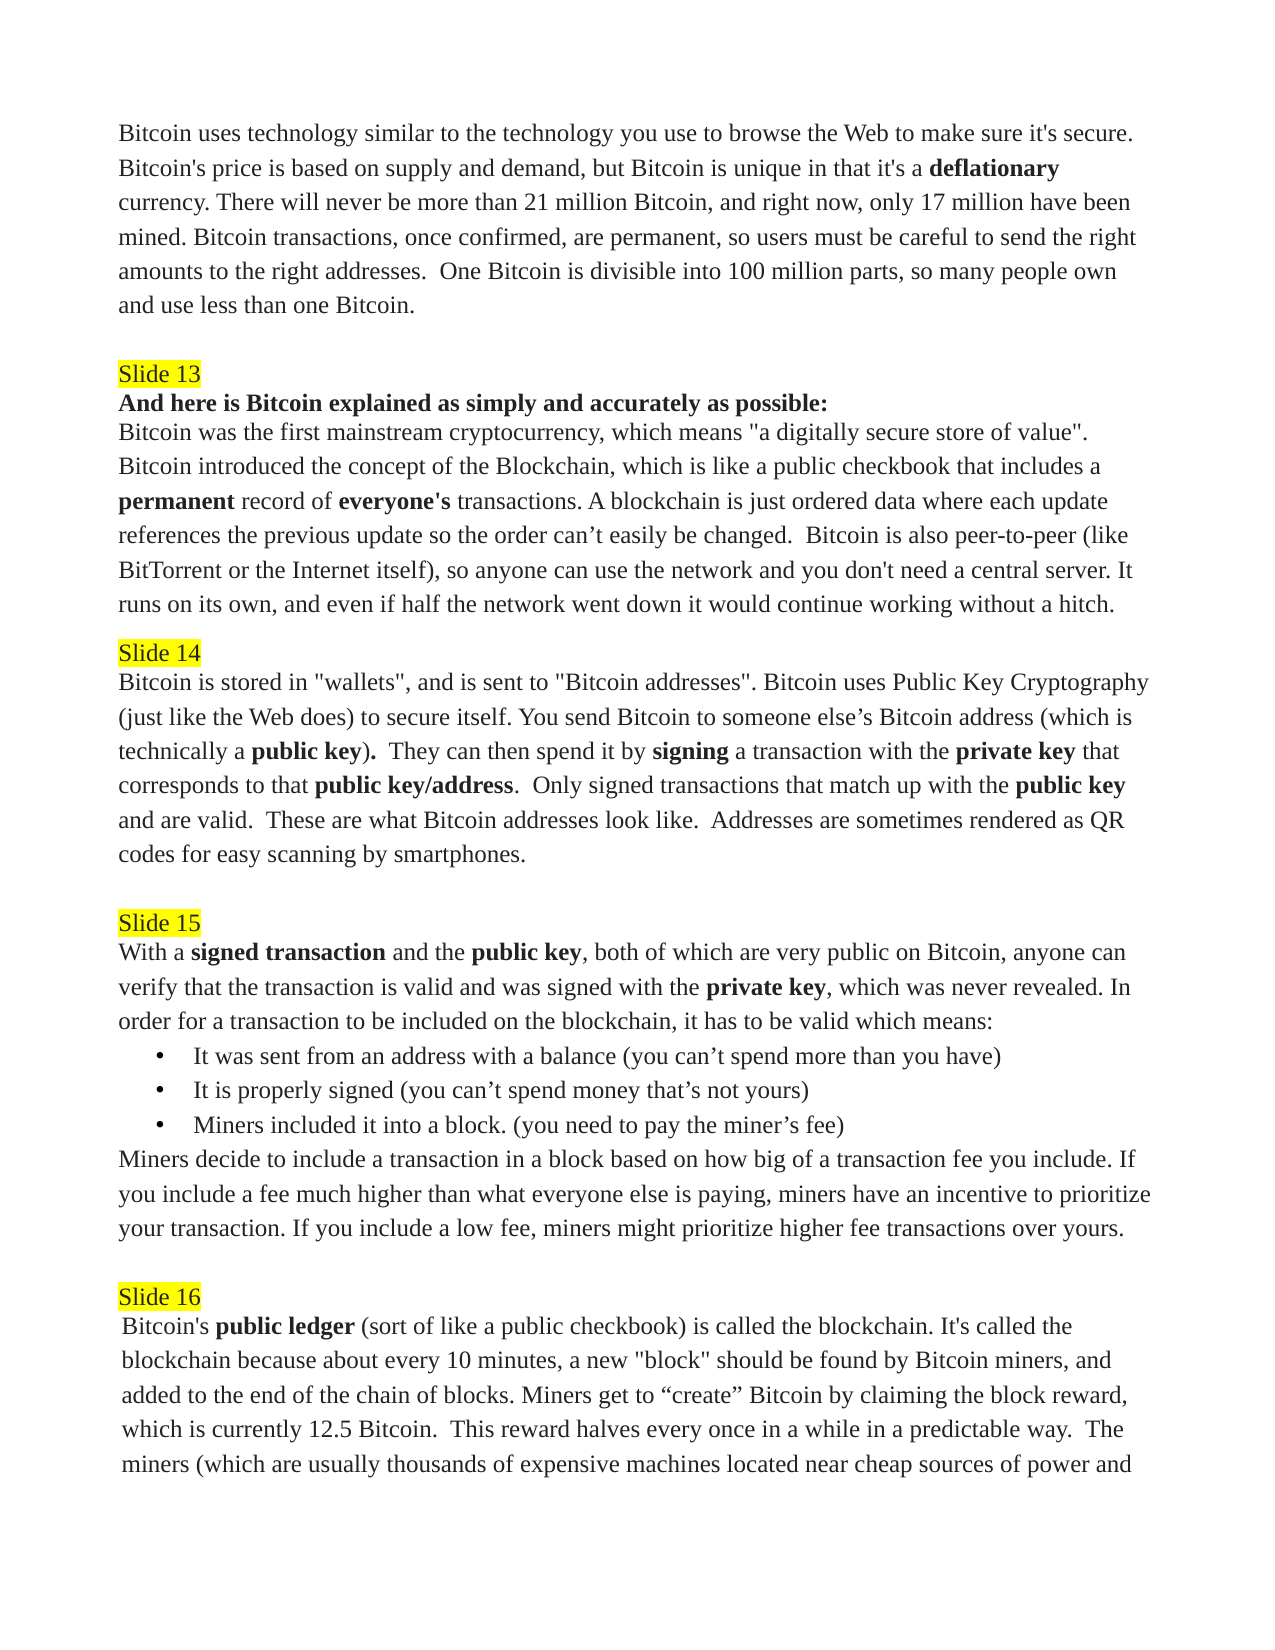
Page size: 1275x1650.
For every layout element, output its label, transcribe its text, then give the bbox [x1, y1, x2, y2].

text Bitcoin was the first mainstream cryptocurrency, which means "a digitally secure store of value". Bitcoin introduced the concept of the Blockchain, which is like a public checkbook that includes a permanent record of everyone's transactions. A blockchain is just ordered data where each update references the previous update so the order can’t easily be changed. Bitcoin is also peer-to-peer (like BitTorrent or the Internet itself), so anyone can use the network and you don't need a central server. It runs on its own, and even if half the network went down it would continue working without a hitch. [118, 417, 1157, 618]
text Bitcoin's public ledger (sort of like a public checkbook) is called the blockchain. It's called the blockchain because about every 10 minutes, a new "block" should be found by Bitcoin miners, and added to the end of the chain of blocks. Miners get to “create” Bitcoin by claiming the block reward, which is currently 12.5 Bitcoin. This reward halves every once in a while in a predictable way. The miners (which are usually thousands of expensive machines located near cheap sources of power and [121, 1311, 1154, 1477]
list Slide 16 [118, 1282, 1157, 1311]
text Bitcoin is stored in "wallets", and is sent to "Bitcoin addresses". Bitcoin uses Public Key Cryptography (just like the Web does) to secure itself. You send Bitcoin to someone else’s Bitcoin address (which is technically a public key). They can then spend it by signing a transaction with the private key that corresponds to that public key/address. Only signed transactions that match up with the public key and are valid. These are what Bitcoin addresses look like. Addresses are sometimes rendered as QR codes for easy scanning by smartphones. [118, 667, 1157, 868]
text And here is Bitcoin explained as simply and accurately as possible: [118, 388, 1157, 417]
list Slide 15 [118, 908, 1157, 937]
list Miners included it into a block. (you need to pay the miner’s fee) [156, 1110, 1157, 1138]
text With a signed transaction and the public key, both of which are very public on Bitcoin, anyone can verify that the transaction is valid and was signed with the private key, which was never revealed. In order for a transaction to be included on the blockchain, it has to be valid which means: [118, 937, 1157, 1035]
text Miners decide to include a transaction in a block based on how big of a transaction fee you include. If you include a fee much higher than what everyone else is paying, miners have an incentive to prioritize your transaction. If you include a low fee, miners might prioritize higher fee transactions over yours. [118, 1144, 1157, 1242]
list Slide 13 [118, 359, 1157, 388]
list It was sent from an address with a balance (you can’t spend more than you have) [156, 1041, 1157, 1069]
list Slide 14 [118, 638, 1157, 667]
text Bitcoin uses technology similar to the technology you use to browse the Web to make sure it's secure. Bitcoin's price is based on supply and demand, but Bitcoin is unique in that it's a deflationary currency. There will never be more than 21 million Bitcoin, and right now, only 17 million have been mined. Bitcoin transactions, once confirmed, are permanent, so users must be careful to send the right amounts to the right addresses. One Bitcoin is divisible into 100 million parts, so many people own and use less than one Bitcoin. [118, 118, 1157, 319]
list It is properly signed (you can’t spend money that’s not yours) [156, 1075, 1157, 1104]
